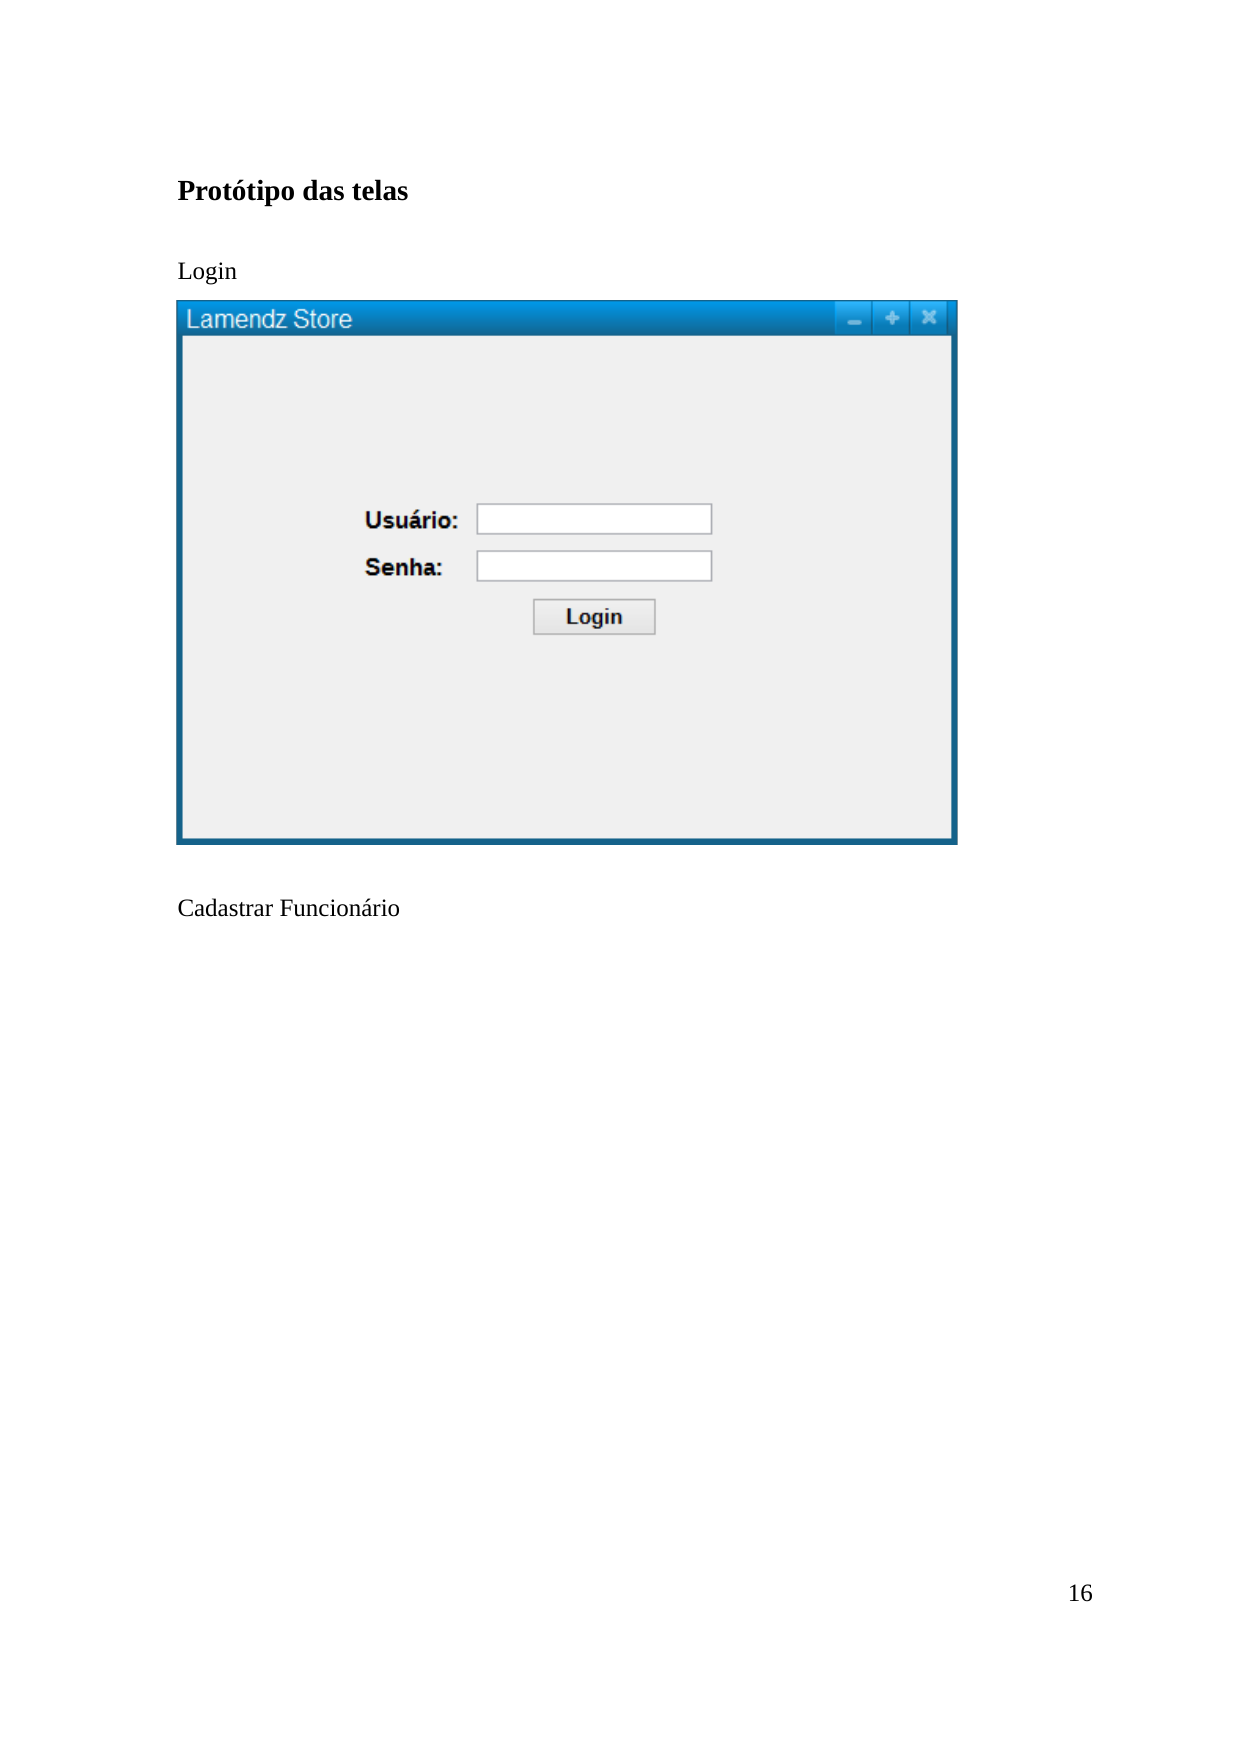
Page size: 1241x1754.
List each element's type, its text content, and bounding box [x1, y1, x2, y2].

subtitle Login [177, 256, 1093, 285]
picture [175, 300, 961, 845]
subtitle Protótipo das telas [177, 173, 1093, 206]
picture [911, 300, 947, 324]
subtitle Cadastrar Funcionário [177, 893, 1093, 922]
picture [836, 300, 909, 324]
